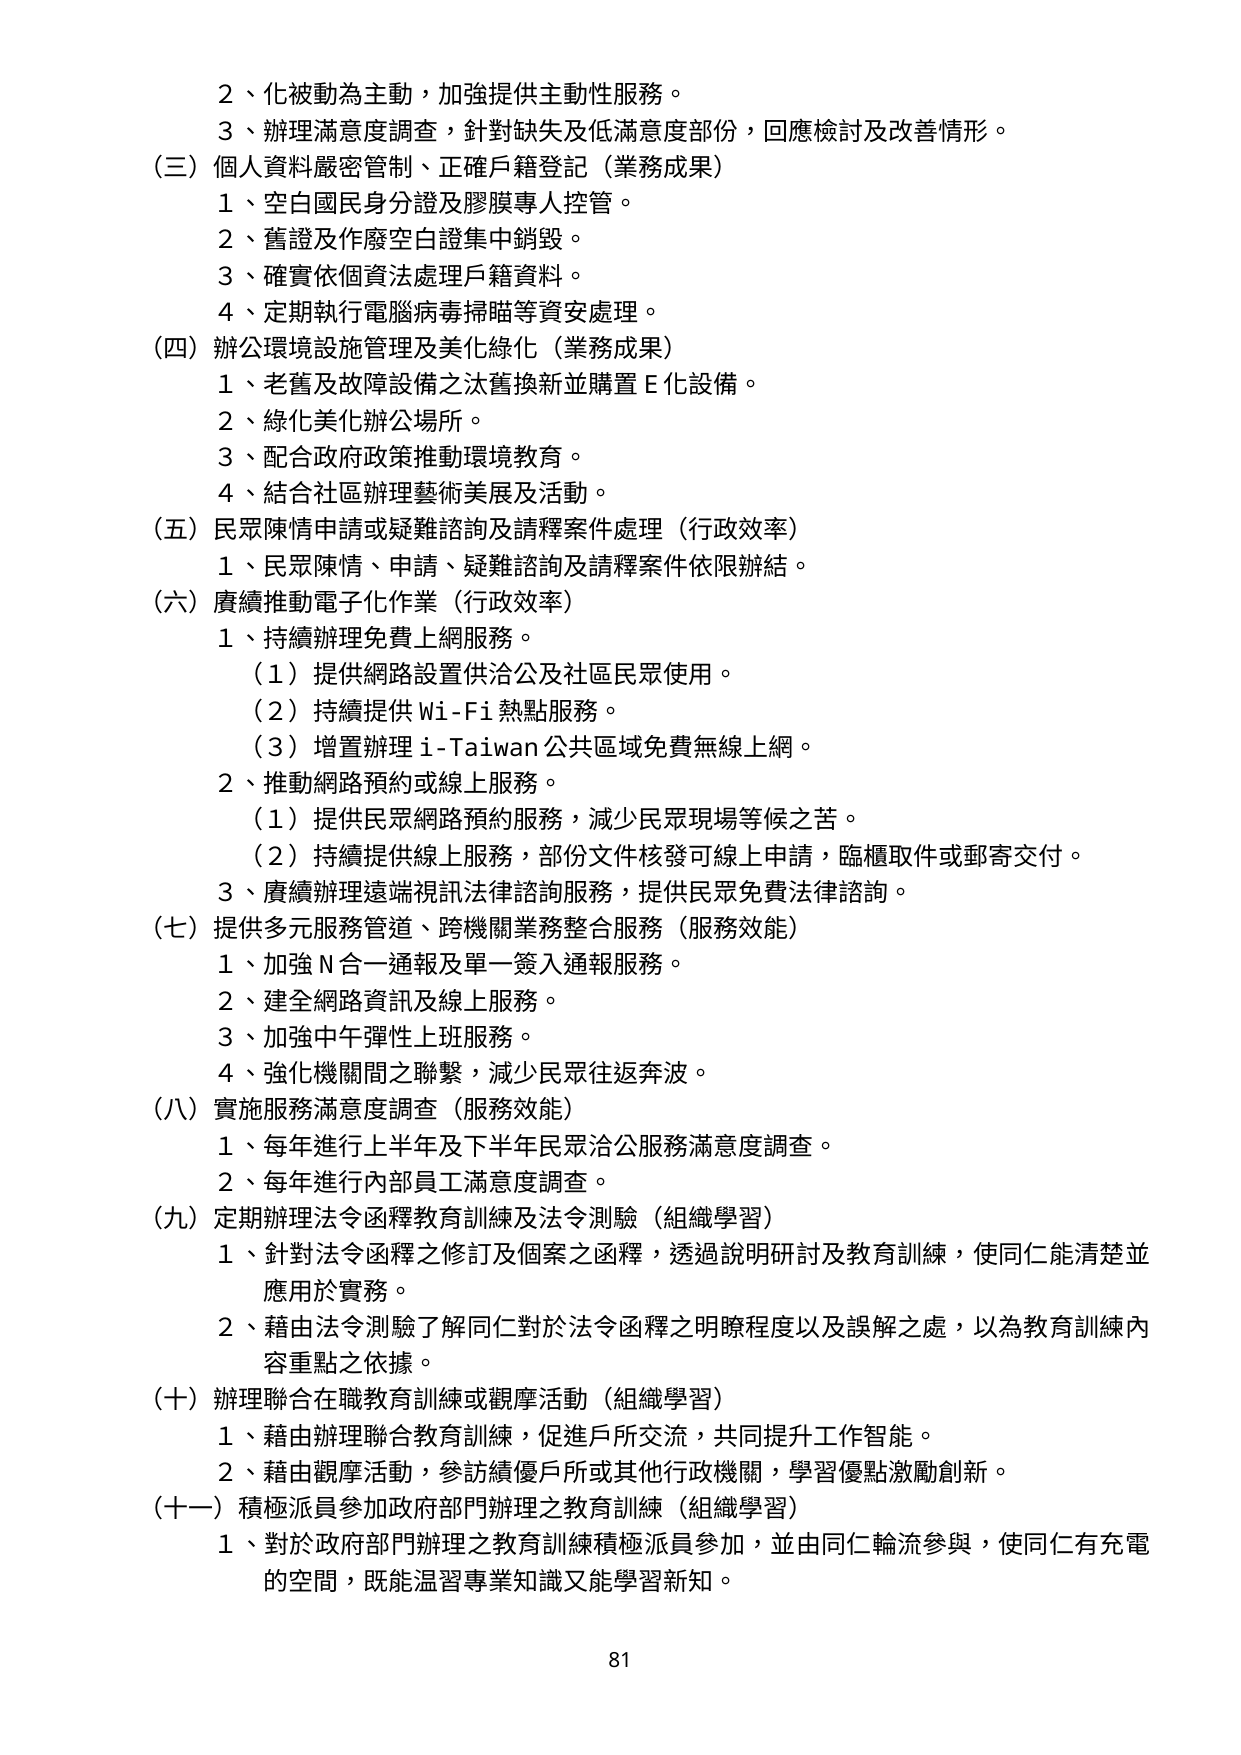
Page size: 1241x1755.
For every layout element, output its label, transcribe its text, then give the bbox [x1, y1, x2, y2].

text １、對於政府部門辦理之教育訓練積極派員參加，並由同仁輪流參與，使同仁有充電的空間，既能温習專業知識又能學習新知。 [214, 1525, 1152, 1597]
text （三）個人資料嚴密管制、正確戶籍登記（業務成果） [139, 147, 1152, 184]
text ４、強化機關間之聯繫，減少民眾往返奔波。 [214, 1054, 1152, 1090]
text ２、藉由觀摩活動，參訪績優戶所或其他行政機關，學習優點激勵創新。 [214, 1452, 1152, 1489]
text １、老舊及故障設備之汰舊換新並購置E化設備。 [214, 365, 1152, 401]
text （五）民眾陳情申請或疑難諮詢及請釋案件處理（行政效率） [139, 510, 1152, 546]
text （２）持續提供Wi-Fi熱點服務。 [239, 691, 1152, 727]
text ３、辦理滿意度調查，針對缺失及低滿意度部份，回應檢討及改善情形。 [214, 111, 1152, 147]
text ４、定期執行電腦病毒掃瞄等資安處理。 [214, 292, 1152, 329]
text （七）提供多元服務管道、跨機關業務整合服務（服務效能） [139, 909, 1152, 945]
text （十一）積極派員參加政府部門辦理之教育訓練（組織學習） [139, 1489, 1152, 1525]
text （３）增置辦理i-Taiwan公共區域免費無線上網。 [239, 727, 1152, 764]
text １、加強N合一通報及單一簽入通報服務。 [214, 945, 1152, 981]
text （２）持續提供線上服務，部份文件核發可線上申請，臨櫃取件或郵寄交付。 [239, 836, 1152, 872]
text （四）辦公環境設施管理及美化綠化（業務成果） [139, 329, 1152, 365]
text （１）提供民眾網路預約服務，減少民眾現場等候之苦。 [239, 800, 1152, 836]
text １、藉由辦理聯合教育訓練，促進戶所交流，共同提升工作智能。 [214, 1416, 1152, 1452]
text １、民眾陳情、申請、疑難諮詢及請釋案件依限辦結。 [214, 546, 1152, 582]
text １、空白國民身分證及膠膜專人控管。 [214, 184, 1152, 220]
text （八）實施服務滿意度調查（服務效能） [139, 1090, 1152, 1126]
text ３、確實依個資法處理戶籍資料。 [214, 256, 1152, 292]
text ２、推動網路預約或線上服務。 [214, 764, 1152, 800]
text １、每年進行上半年及下半年民眾洽公服務滿意度調查。 [214, 1126, 1152, 1162]
text ３、配合政府政策推動環境教育。 [214, 437, 1152, 474]
text １、針對法令函釋之修訂及個案之函釋，透過說明研討及教育訓練，使同仁能清楚並應用於實務。 [214, 1235, 1152, 1307]
text （六）賡續推動電子化作業（行政效率） [139, 582, 1152, 619]
text （１）提供網路設置供洽公及社區民眾使用。 [239, 655, 1152, 691]
text ３、加強中午彈性上班服務。 [214, 1017, 1152, 1054]
text ２、藉由法令測驗了解同仁對於法令函釋之明瞭程度以及誤解之處，以為教育訓練內容重點之依據。 [214, 1307, 1152, 1380]
text ２、每年進行內部員工滿意度調查。 [214, 1162, 1152, 1199]
text ２、舊證及作廢空白證集中銷毀。 [214, 220, 1152, 256]
text １、持續辦理免費上網服務。 [214, 619, 1152, 655]
text ２、綠化美化辦公場所。 [214, 401, 1152, 437]
text （十）辦理聯合在職教育訓練或觀摩活動（組織學習） [139, 1380, 1152, 1416]
text （九）定期辦理法令函釋教育訓練及法令測驗（組織學習） [139, 1199, 1152, 1235]
text ２、建全網路資訊及線上服務。 [214, 981, 1152, 1017]
text ４、結合社區辦理藝術美展及活動。 [214, 474, 1152, 510]
text ２、化被動為主動，加強提供主動性服務。 [214, 75, 1152, 111]
text ３、賡續辦理遠端視訊法律諮詢服務，提供民眾免費法律諮詢。 [214, 872, 1152, 909]
